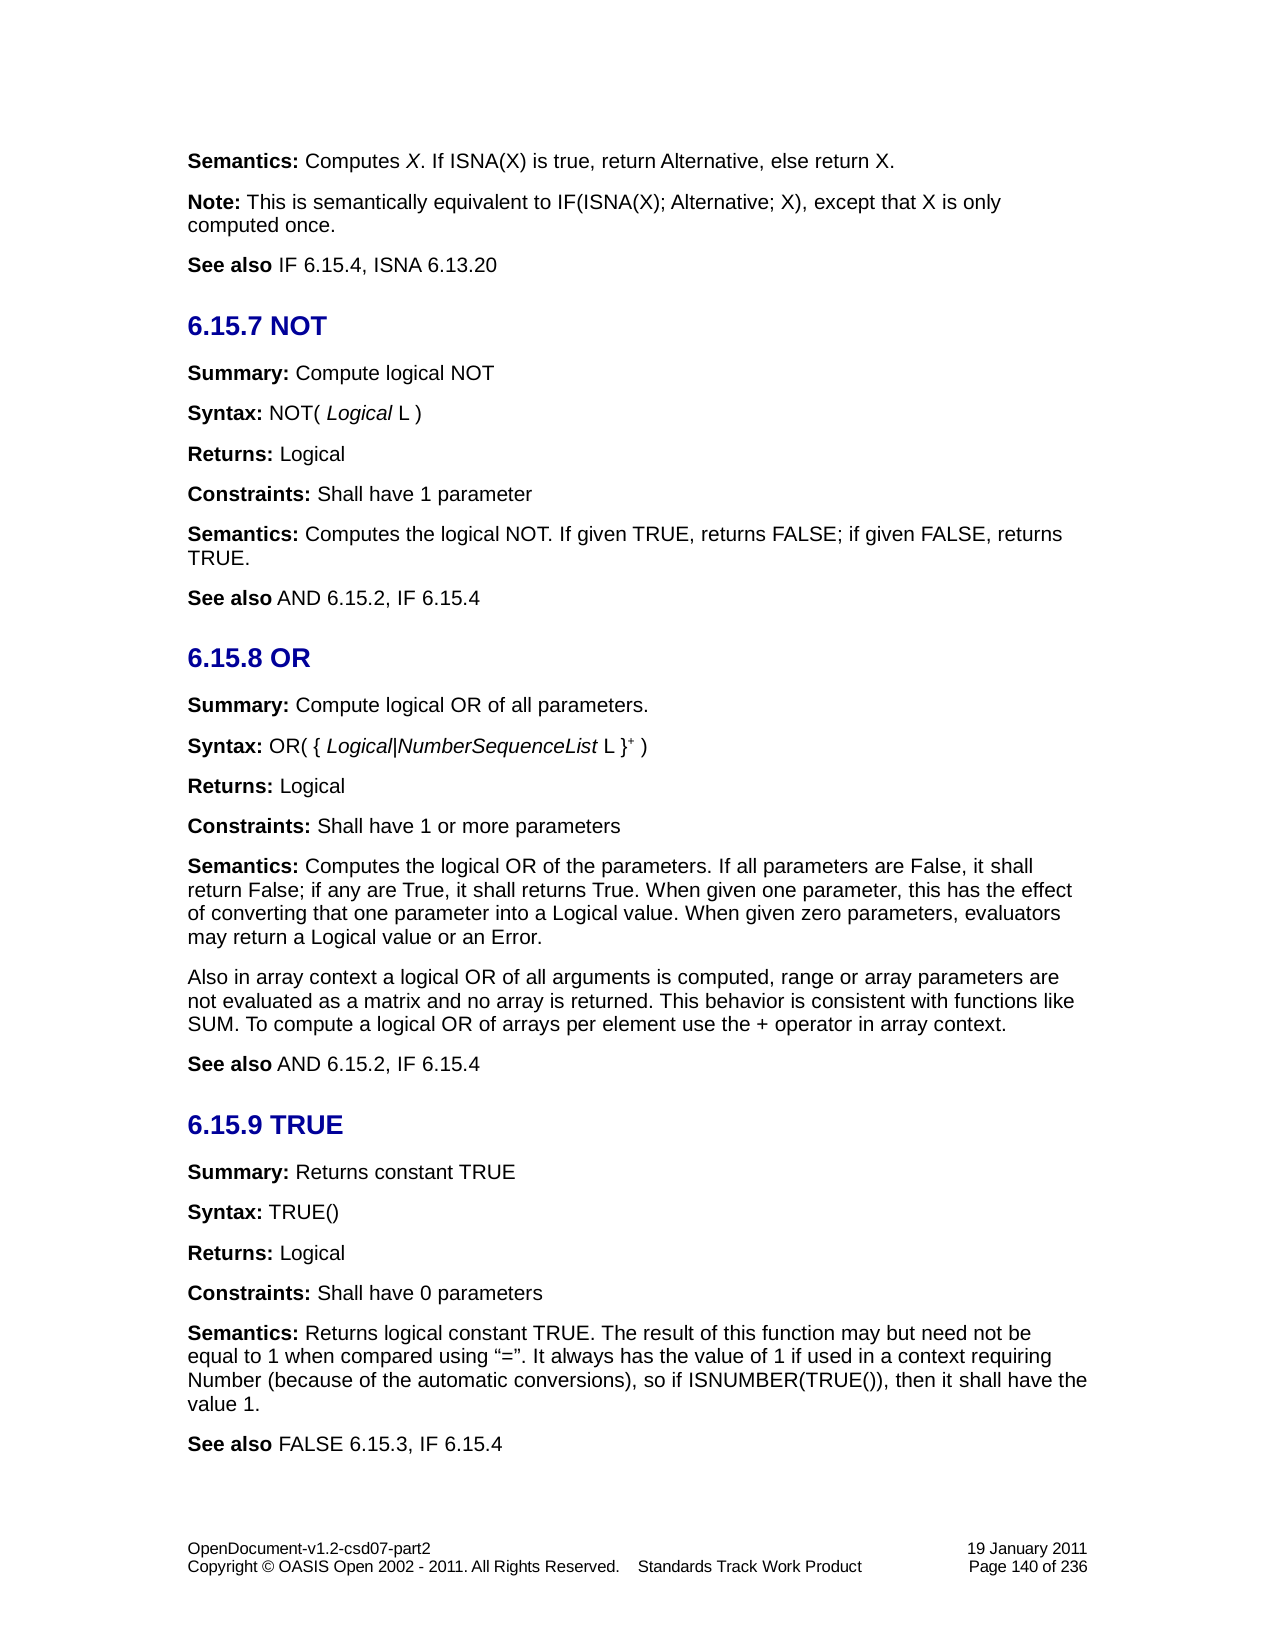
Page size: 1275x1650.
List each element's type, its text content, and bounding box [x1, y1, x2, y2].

text Summary: Compute logical NOT [187, 362, 1088, 385]
subtitle NOT [187, 311, 1088, 341]
text Semantics: Computes X. If ISNA(X) is true, return Alternative, else return X. [187, 150, 1088, 173]
subtitle TRUE [187, 1110, 1088, 1140]
text See also IF 6.15.4, ISNA 6.13.20 [187, 254, 1088, 277]
text Constraints: Shall have 1 parameter [187, 482, 1088, 506]
text Also in array context a logical OR of all arguments is computed, range or array parameters are not evaluated as a matrix and no array is returned. This behavior is consistent with functions like SUM. To compute a logical OR of arrays per element use the + operator in array context. [187, 966, 1088, 1036]
text Semantics: Computes the logical OR of the parameters. If all parameters are False, it shall return False; if any are True, it shall returns True. When given one parameter, this has the effect of converting that one parameter into a Logical value. When given zero parameters, evaluators may return a Logical value or an Error. [187, 855, 1088, 949]
text Note: This is semantically equivalent to IF(ISNA(X); Alternative; X), except that X is only computed once. [187, 190, 1088, 237]
text Returns: Logical [187, 442, 1088, 466]
text Syntax: OR( { Logical|NumberSequenceList L }+ ) [187, 734, 1088, 758]
text Returns: Logical [187, 774, 1088, 798]
text Summary: Compute logical OR of all parameters. [187, 694, 1088, 717]
text Constraints: Shall have 0 parameters [187, 1281, 1088, 1305]
text Syntax: TRUE() [187, 1201, 1088, 1224]
text Constraints: Shall have 1 or more parameters [187, 814, 1088, 838]
text See also AND 6.15.2, IF 6.15.4 [187, 586, 1088, 610]
text See also FALSE 6.15.3, IF 6.15.4 [187, 1432, 1088, 1456]
text Syntax: NOT( Logical L ) [187, 402, 1088, 425]
text Returns: Logical [187, 1241, 1088, 1264]
text See also AND 6.15.2, IF 6.15.4 [187, 1053, 1088, 1076]
text Semantics: Computes the logical NOT. If given TRUE, returns FALSE; if given FALSE, returns TRUE. [187, 522, 1088, 569]
text Semantics: Returns logical constant TRUE. The result of this function may but need not be equal to 1 when compared using “=”. It always has the value of 1 if used in a context requiring Number (because of the automatic conversions), so if ISNUMBER(TRUE()), then it shall have the value 1. [187, 1321, 1088, 1416]
subtitle OR [187, 643, 1088, 673]
text Summary: Returns constant TRUE [187, 1161, 1088, 1184]
